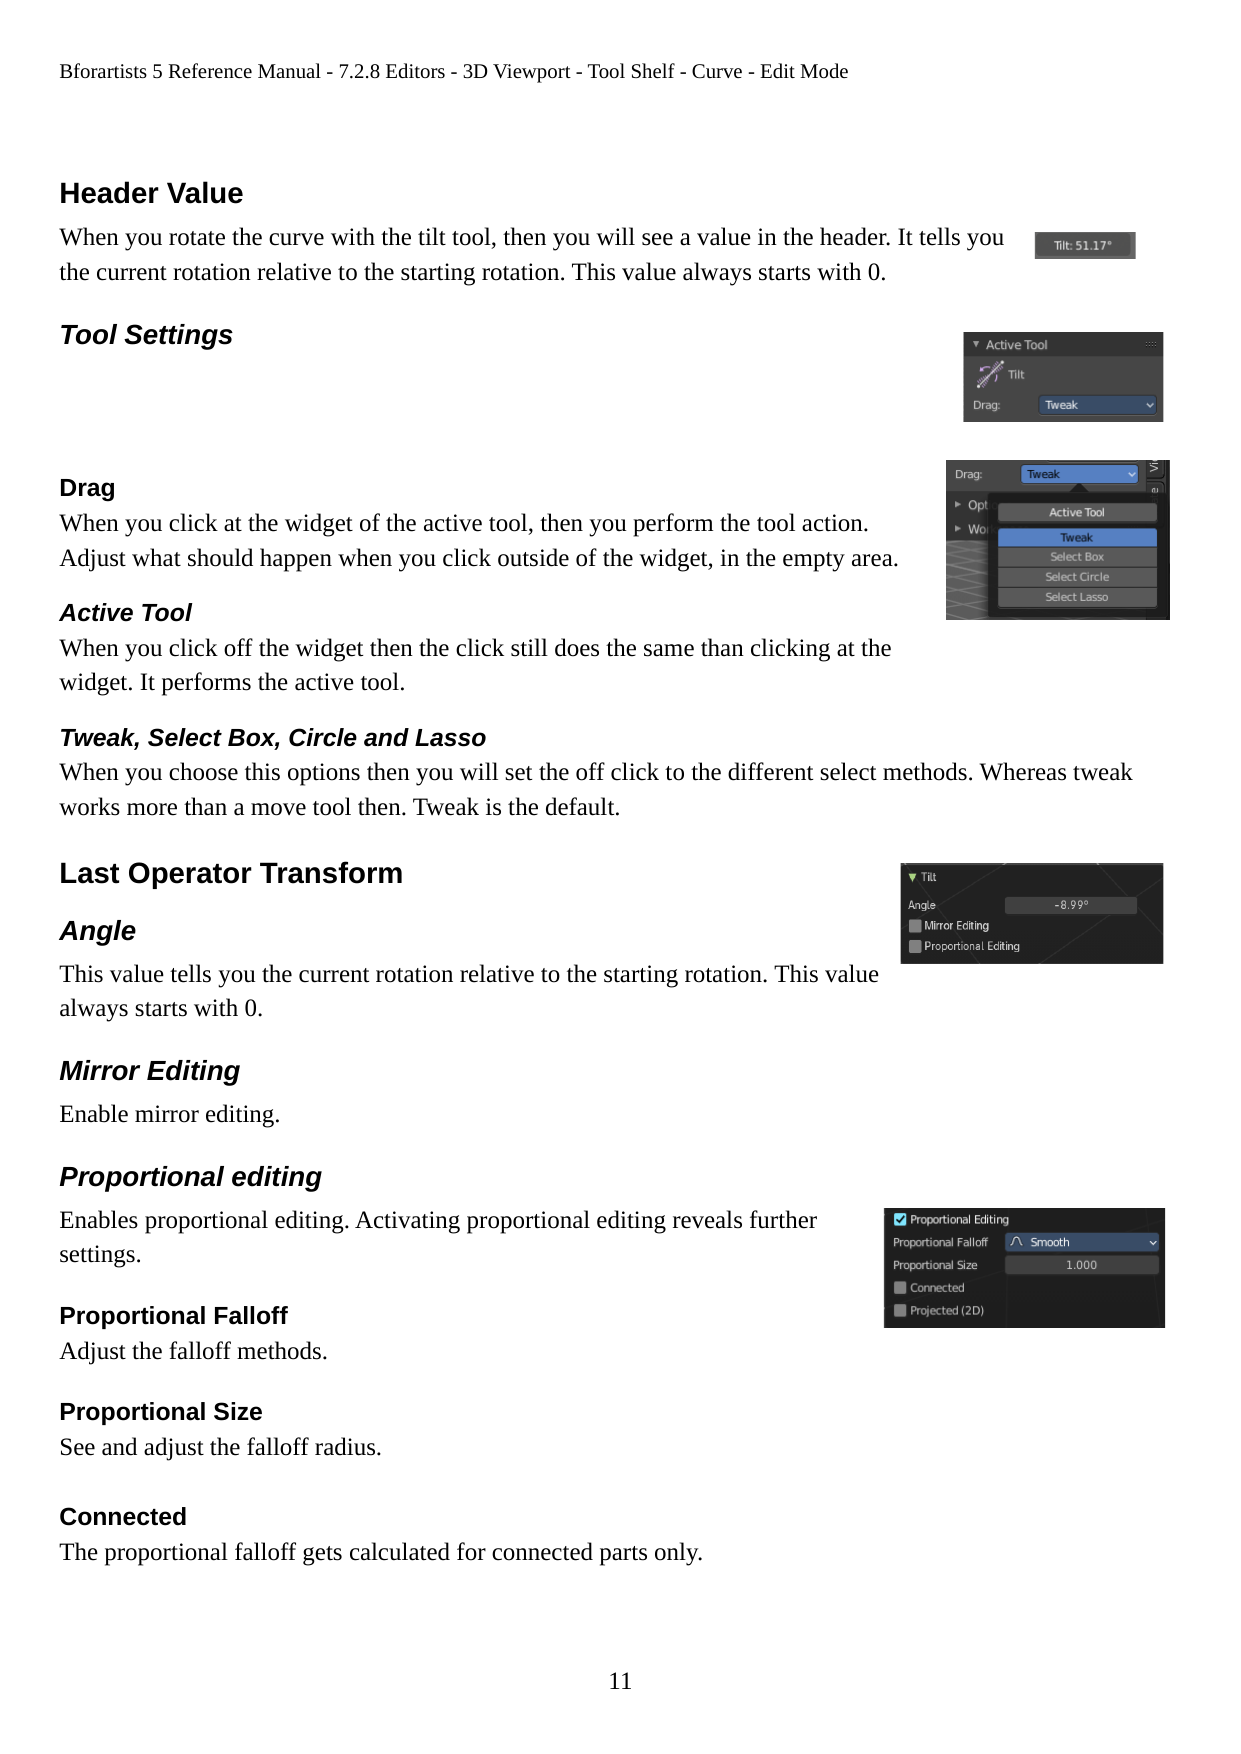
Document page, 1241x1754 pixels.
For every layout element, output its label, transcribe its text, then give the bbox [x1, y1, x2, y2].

subtitle Active Tool [59, 598, 1181, 627]
text When you click off the widget then the click still does the same than clicking at the widget. It performs the active tool. [59, 633, 1181, 696]
text This value tells you the current rotation relative to the starting rotation. This value always starts with 0. [59, 959, 1181, 1022]
text Enable mirror editing. [59, 1099, 1181, 1128]
picture [1034, 232, 1136, 259]
subtitle [1170, 473, 1181, 502]
subtitle Proportional Falloff [59, 1301, 1181, 1330]
text Adjust the falloff methods. [59, 1336, 1181, 1365]
text When you choose this options then you will set the off click to the different select methods. Whereas tweak works more than a move tool then. Tweak is the default. [59, 757, 1181, 821]
subtitle Proportional editing [59, 1161, 1181, 1193]
subtitle Tweak, Select Box, Circle and Lasso [59, 723, 1181, 751]
subtitle Drag [59, 473, 946, 502]
subtitle Proportional Size [59, 1397, 1181, 1426]
text Enables proportional editing. Activating proportional editing reveals further settings. [59, 1205, 1181, 1268]
picture [900, 863, 1164, 964]
subtitle Angle [59, 914, 900, 946]
text See and adjust the falloff radius. [59, 1432, 1181, 1461]
subtitle Tool Settings [59, 318, 1181, 350]
subtitle [1164, 914, 1181, 946]
text When you rotate the curve with the tilt tool, then you will see a value in the header. It tells you the current rotation relative to the starting rotation. This value always starts with 0. [59, 222, 1181, 286]
subtitle Last Operator Transform [59, 856, 1181, 889]
subtitle Header Value [59, 176, 1181, 210]
subtitle Connected [59, 1502, 1181, 1531]
picture [963, 332, 1164, 422]
text When you click at the widget of the active tool, then you perform the tool action. Adjust what should happen when you click outside of the widget, in the empty area. [59, 508, 946, 572]
picture [883, 1208, 1166, 1328]
text The proportional falloff gets calculated for connected parts only. [59, 1537, 1181, 1566]
subtitle Mirror Editing [59, 1055, 1181, 1087]
picture [946, 460, 1170, 620]
